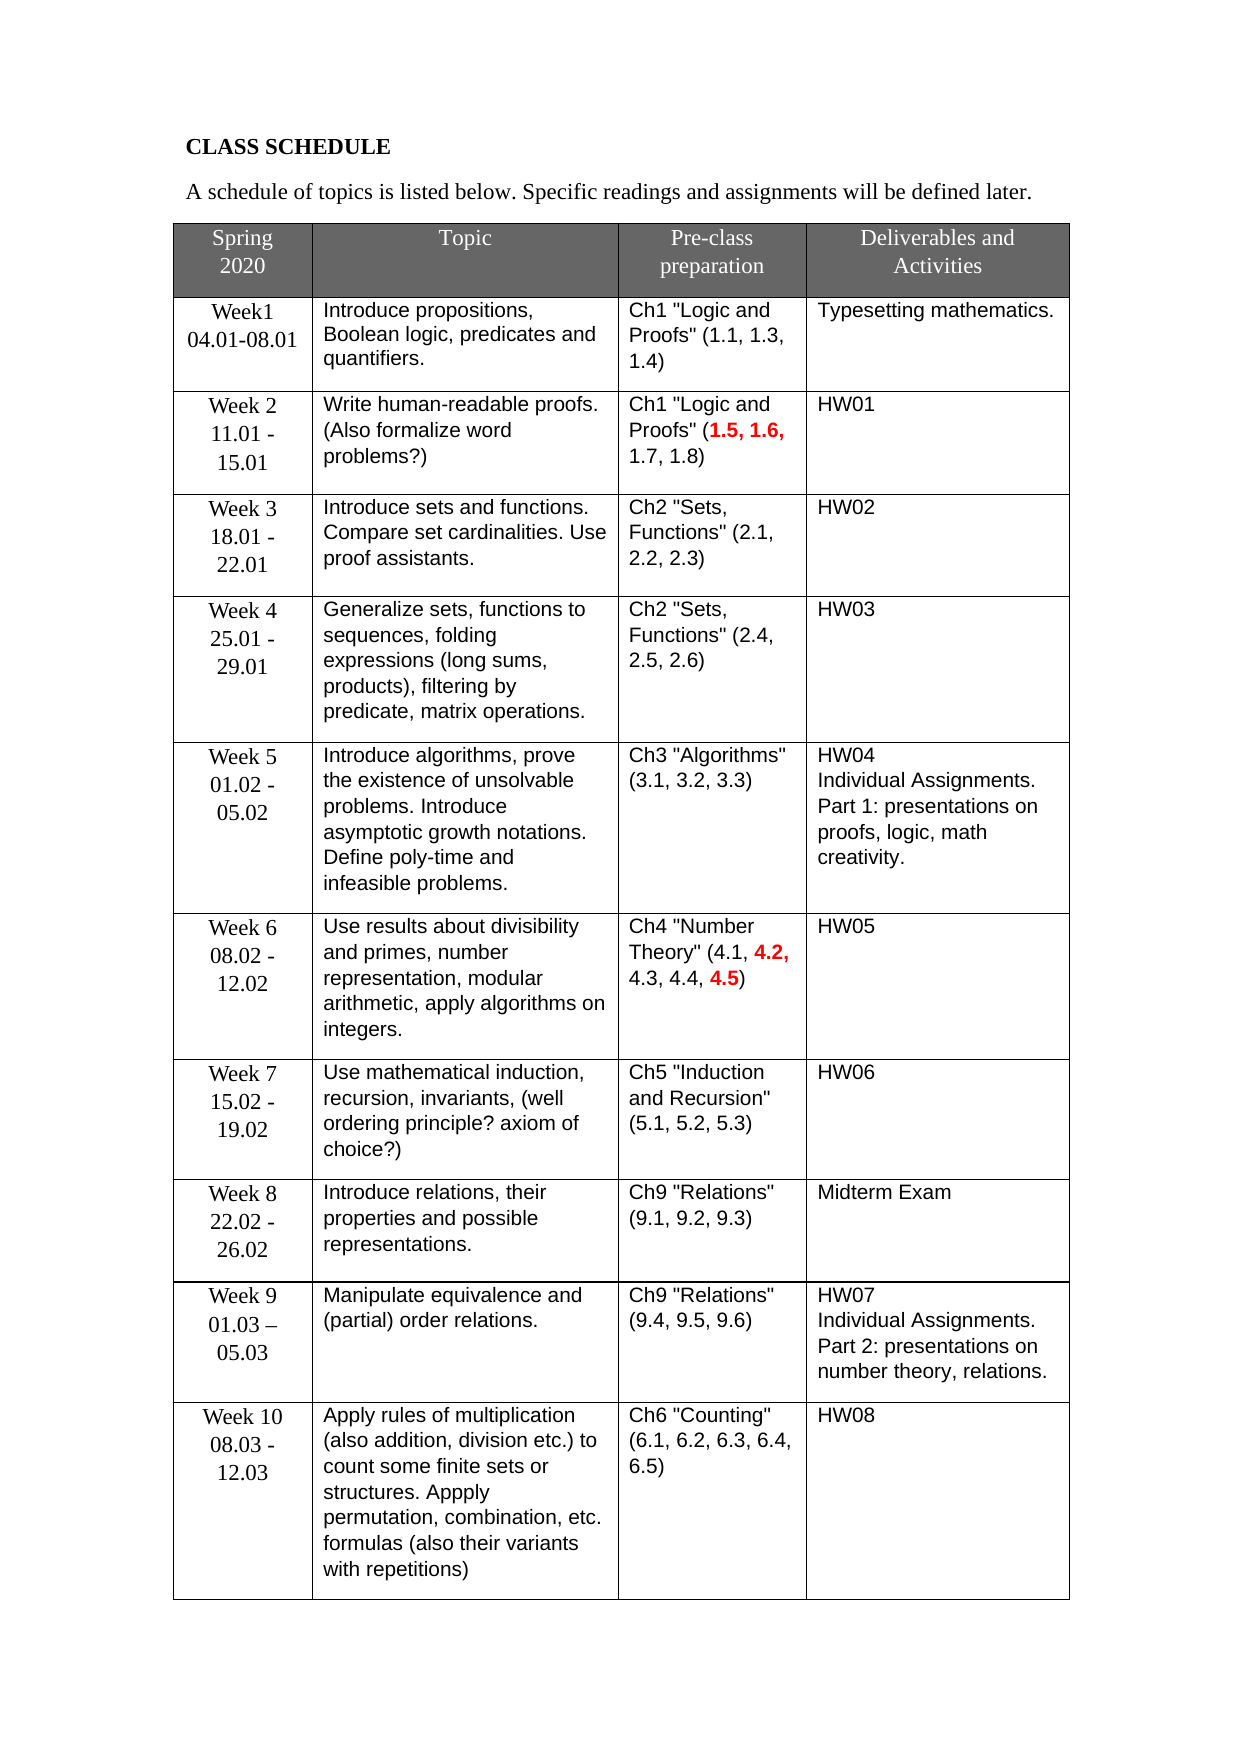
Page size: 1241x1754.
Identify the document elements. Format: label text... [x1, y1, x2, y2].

table_cell Week 5 01.02 - 05.02 [174, 743, 312, 913]
table_header Pre-class preparation [619, 224, 806, 297]
table_cell Generalize sets, functions to sequences, folding expressions (long sums, products), filtering by predicate, matrix operations. [313, 597, 618, 742]
table_cell Manipulate equivalence and (partial) order relations. [313, 1283, 618, 1402]
table_cell Week 8 22.02 - 26.02 [174, 1180, 312, 1281]
table_cell HW07 Individual Assignments. Part 2: presentations on number theory, relations. [807, 1283, 1069, 1402]
table_cell HW03 [807, 597, 1069, 742]
table_cell Week 4 25.01 - 29.01 [174, 597, 312, 742]
table_header Spring 2020 [174, 224, 312, 297]
table_cell Ch5 "Induction and Recursion" (5.1, 5.2, 5.3) [619, 1060, 806, 1179]
table_cell Ch9 "Relations" (9.4, 9.5, 9.6) [619, 1283, 806, 1402]
table_cell Week 7 15.02 - 19.02 [174, 1060, 312, 1179]
table_cell HW02 [807, 495, 1069, 596]
text CLASS SCHEDULE [185, 133, 1055, 159]
table_header Deliverables and Activities [807, 224, 1069, 297]
table_cell Week 3 18.01 - 22.01 [174, 495, 312, 596]
table_cell Ch6 "Counting" (6.1, 6.2, 6.3, 6.4, 6.5) [619, 1403, 806, 1599]
text A schedule of topics is listed below. Specific readings and assignments will be defined later. [185, 178, 1055, 204]
table_cell Introduce algorithms, prove the existence of unsolvable problems. Introduce asymptotic growth notations. Define poly-time and infeasible problems. [313, 743, 618, 913]
table_cell Week1 04.01-08.01 [174, 298, 312, 391]
table_cell Use mathematical induction, recursion, invariants, (well ordering principle? axiom of choice?) [313, 1060, 618, 1179]
table_cell Week 10 08.03 - 12.03 [174, 1403, 312, 1599]
table_cell Ch9 "Relations" (9.1, 9.2, 9.3) [619, 1180, 806, 1281]
table_cell Introduce propositions, Boolean logic, predicates and quantifiers. [313, 298, 618, 391]
table_cell Week 2 11.01 - 15.01 [174, 392, 312, 493]
table_cell Typesetting mathematics. [807, 298, 1069, 391]
table_cell Week 6 08.02 - 12.02 [174, 914, 312, 1059]
table_cell Apply rules of multiplication (also addition, division etc.) to count some finite sets or structures. Appply permutation, combination, etc. formulas (also their variants with repetitions) [313, 1403, 618, 1599]
table_cell Ch4 "Number Theory" (4.1, 4.2, 4.3, 4.4, 4.5) [619, 914, 806, 1059]
table_cell HW04 Individual Assignments. Part 1: presentations on proofs, logic, math creativity. [807, 743, 1069, 913]
table_cell Introduce sets and functions. Compare set cardinalities. Use proof assistants. [313, 495, 618, 596]
table_cell Week 9 01.03 – 05.03 [174, 1283, 312, 1402]
table_cell Use results about divisibility and primes, number representation, modular arithmetic, apply algorithms on integers. [313, 914, 618, 1059]
table_cell Ch2 "Sets, Functions" (2.4, 2.5, 2.6) [619, 597, 806, 742]
table_cell Introduce relations, their properties and possible representations. [313, 1180, 618, 1281]
table_cell Ch2 "Sets, Functions" (2.1, 2.2, 2.3) [619, 495, 806, 596]
table_cell Write human-readable proofs. (Also formalize word problems?) [313, 392, 618, 493]
table_cell HW05 [807, 914, 1069, 1059]
table_cell Ch3 "Algorithms" (3.1, 3.2, 3.3) [619, 743, 806, 913]
table_cell Ch1 "Logic and Proofs" (1.5, 1.6, 1.7, 1.8) [619, 392, 806, 493]
table_cell Midterm Exam [807, 1180, 1069, 1281]
table_cell HW01 [807, 392, 1069, 493]
table_cell HW06 [807, 1060, 1069, 1179]
table_header Topic [313, 224, 618, 297]
table_cell Ch1 "Logic and Proofs" (1.1, 1.3, 1.4) [619, 298, 806, 391]
table_cell HW08 [807, 1403, 1069, 1599]
